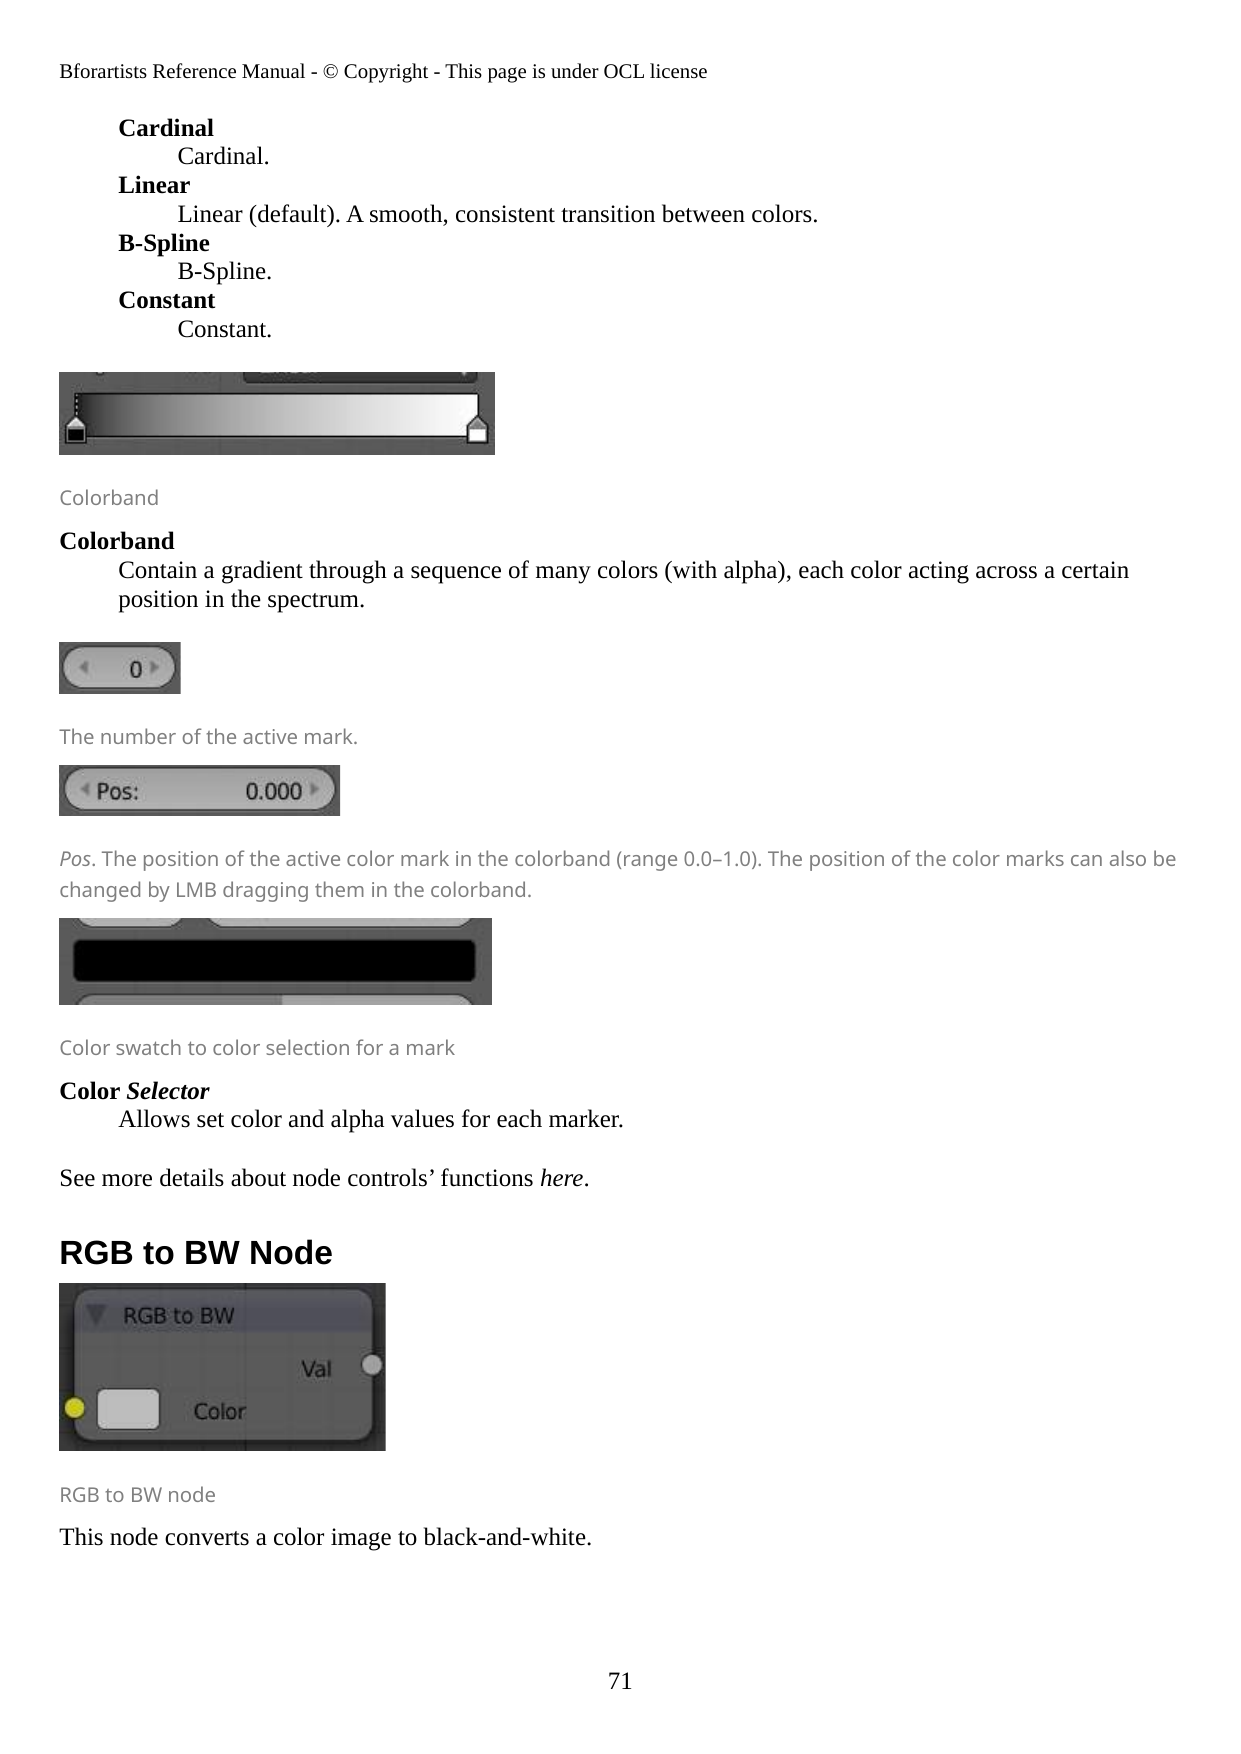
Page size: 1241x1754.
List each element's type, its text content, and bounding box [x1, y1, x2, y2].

picture [59, 642, 181, 694]
text The number of the active mark. [59, 719, 1181, 750]
subtitle Constant [118, 285, 1181, 314]
text RGB to BW node [59, 1477, 1181, 1508]
list Linear (default). A smooth, consistent transition between colors. [177, 199, 1181, 228]
text Pos. The position of the active color mark in the colorband (range 0.0–1.0). The position of the color marks can also be changed by LMB dragging them in the colorband. [59, 841, 1181, 903]
text See more details about node controls’ functions here. [59, 1163, 1181, 1192]
list Contain a gradient through a sequence of many colors (with alpha), each color acting across a certain position in the spectrum. [118, 555, 1181, 613]
text This node converts a color image to black-and-white. [59, 1522, 1181, 1551]
list B-Spline. [177, 256, 1181, 285]
subtitle RGB to BW Node [59, 1233, 1181, 1271]
picture [59, 765, 341, 816]
picture [59, 1283, 386, 1451]
picture [59, 918, 492, 1005]
subtitle Colorband [59, 526, 1181, 555]
subtitle Linear [118, 170, 1181, 199]
picture [59, 372, 495, 455]
text Color swatch to color selection for a mark [59, 1030, 1181, 1061]
list Cardinal. [177, 141, 1181, 170]
subtitle Color Selector [59, 1076, 1181, 1104]
subtitle Cardinal [118, 113, 1181, 141]
subtitle B-Spline [118, 228, 1181, 256]
list Allows set color and alpha values for each marker. [118, 1104, 1181, 1133]
list Constant. [177, 314, 1181, 343]
text Colorband [59, 481, 1181, 512]
